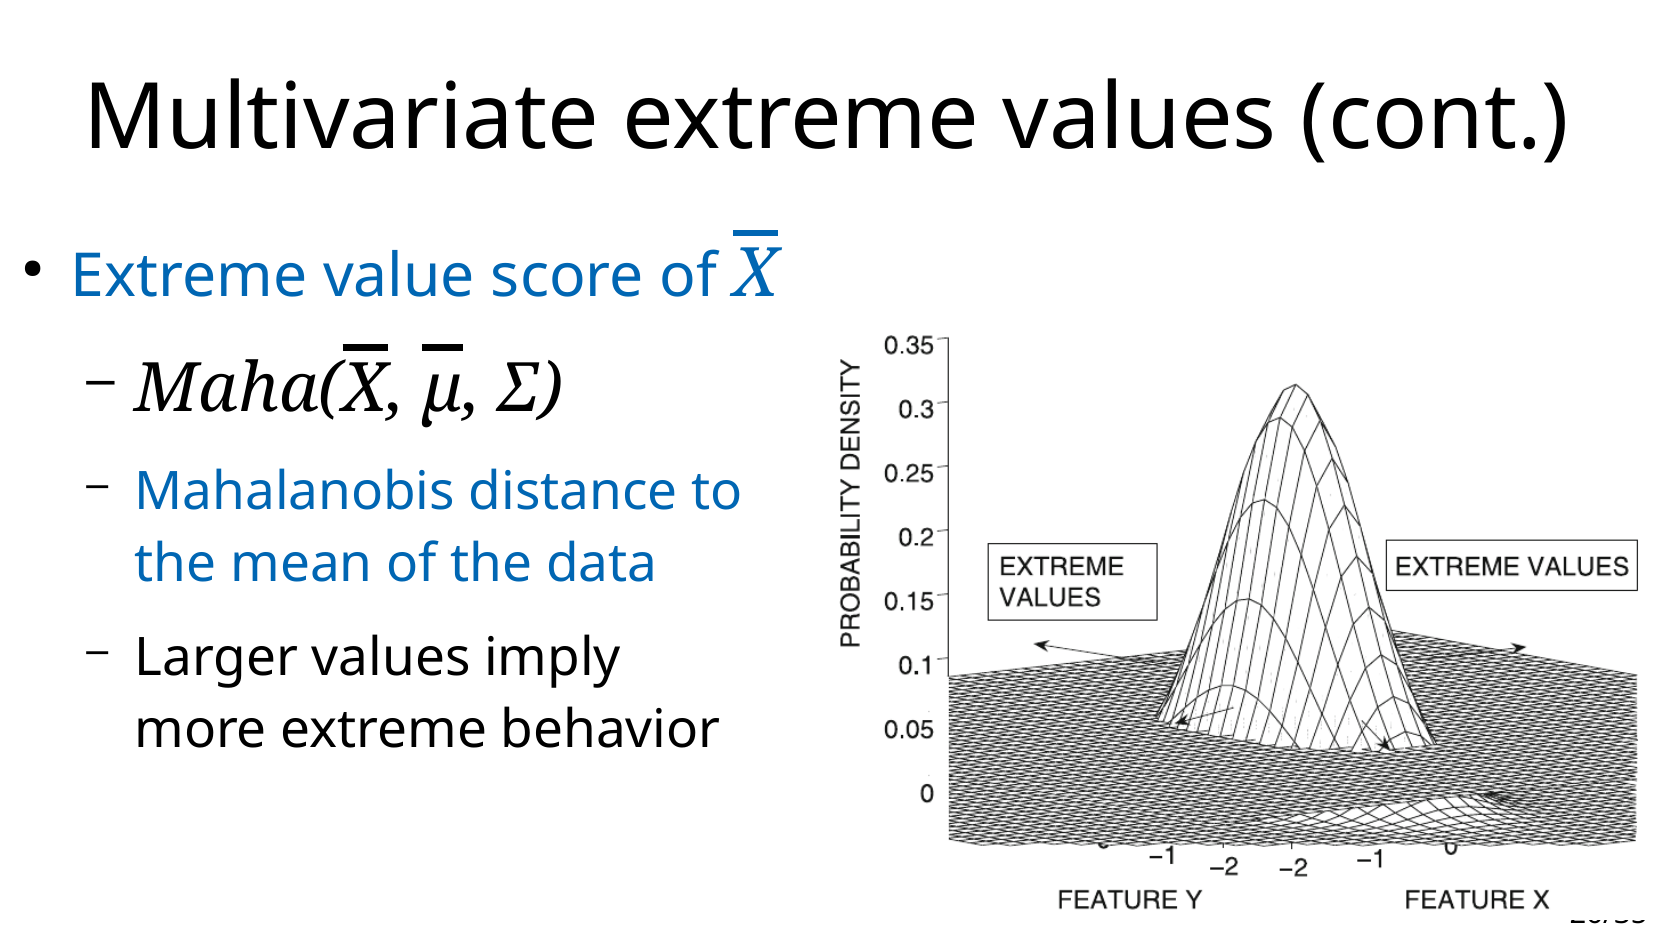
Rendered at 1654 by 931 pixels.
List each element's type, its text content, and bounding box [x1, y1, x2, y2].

title Multivariate extreme values (cont.) [82, 1, 1571, 226]
list Extreme value score of X Maha(X, μ, Σ) Mahalanobis distance to the mean of the data Larger values imply more extreme behavior [5, 223, 1495, 763]
picture [820, 301, 1654, 920]
